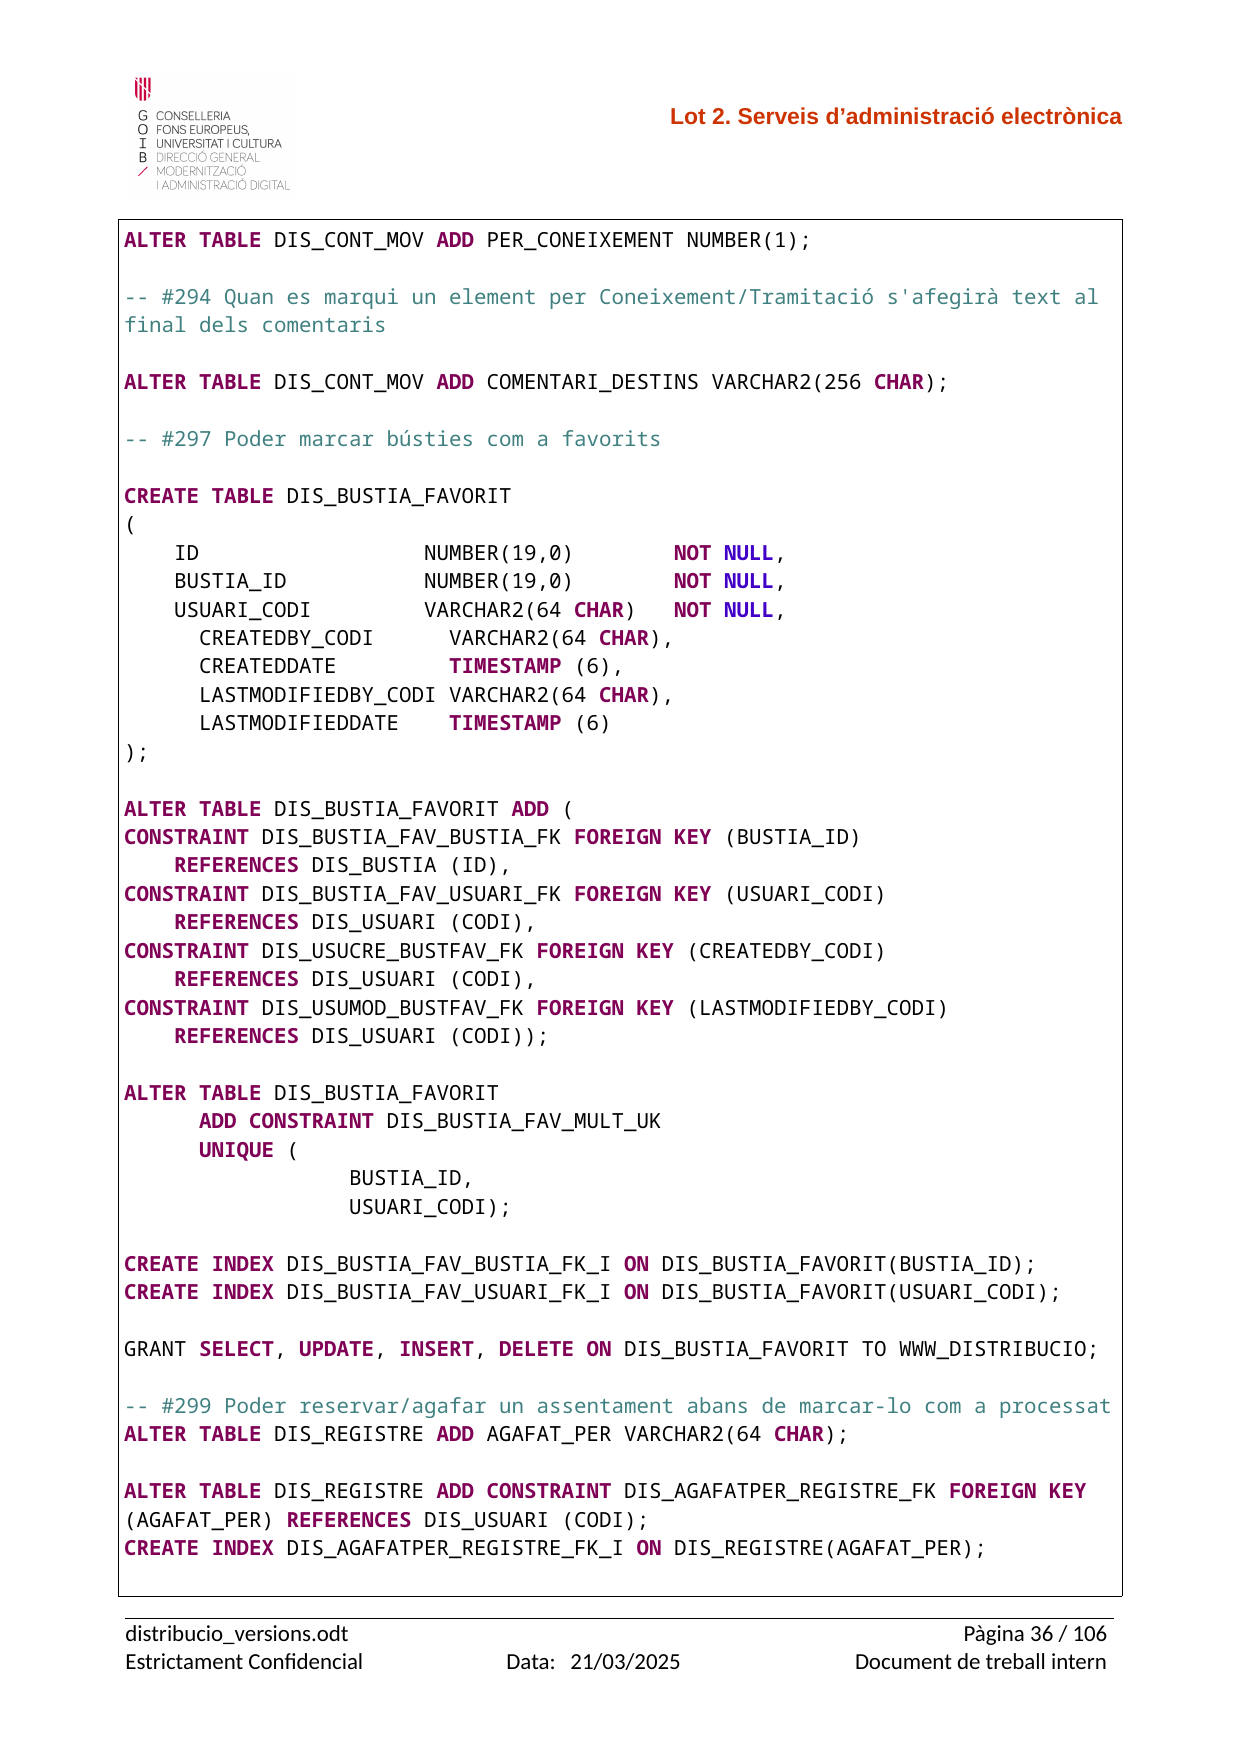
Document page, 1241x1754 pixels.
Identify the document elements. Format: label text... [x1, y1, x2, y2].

table_header ALTER TABLE DIS_CONT_MOV ADD PER_CONEIXEMENT NUMBER(1); -- #294 Quan es marqui un element per Coneixement/Tramitació s'afegirà text al final dels comentaris ALTER TABLE DIS_CONT_MOV ADD COMENTARI_DESTINS VARCHAR2(256 CHAR); -- #297 Poder marcar bústies com a favorits CREATE TABLE DIS_BUSTIA_FAVORIT ( ID NUMBER(19,0) NOT NULL, BUSTIA_ID NUMBER(19,0) NOT NULL, USUARI_CODI VARCHAR2(64 CHAR) NOT NULL, CREATEDBY_CODI VARCHAR2(64 CHAR), CREATEDDATE TIMESTAMP (6), LASTMODIFIEDBY_CODI VARCHAR2(64 CHAR), LASTMODIFIEDDATE TIMESTAMP (6) ); ALTER TABLE DIS_BUSTIA_FAVORIT ADD ( CONSTRAINT DIS_BUSTIA_FAV_BUSTIA_FK FOREIGN KEY (BUSTIA_ID) REFERENCES DIS_BUSTIA (ID), CONSTRAINT DIS_BUSTIA_FAV_USUARI_FK FOREIGN KEY (USUARI_CODI) REFERENCES DIS_USUARI (CODI), CONSTRAINT DIS_USUCRE_BUSTFAV_FK FOREIGN KEY (CREATEDBY_CODI) REFERENCES DIS_USUARI (CODI), CONSTRAINT DIS_USUMOD_BUSTFAV_FK FOREIGN KEY (LASTMODIFIEDBY_CODI) REFERENCES DIS_USUARI (CODI)); ALTER TABLE DIS_BUSTIA_FAVORIT ADD CONSTRAINT DIS_BUSTIA_FAV_MULT_UK UNIQUE ( BUSTIA_ID, USUARI_CODI); CREATE INDEX DIS_BUSTIA_FAV_BUSTIA_FK_I ON DIS_BUSTIA_FAVORIT(BUSTIA_ID); CREATE INDEX DIS_BUSTIA_FAV_USUARI_FK_I ON DIS_BUSTIA_FAVORIT(USUARI_CODI); GRANT SELECT, UPDATE, INSERT, DELETE ON DIS_BUSTIA_FAVORIT TO WWW_DISTRIBUCIO; -- #299 Poder reservar/agafar un assentament abans de marcar-lo com a processat ALTER TABLE DIS_REGISTRE ADD AGAFAT_PER VARCHAR2(64 CHAR); ALTER TABLE DIS_REGISTRE ADD CONSTRAINT DIS_AGAFATPER_REGISTRE_FK FOREIGN KEY (AGAFAT_PER) REFERENCES DIS_USUARI (CODI); CREATE INDEX DIS_AGAFATPER_REGISTRE_FK_I ON DIS_REGISTRE(AGAFAT_PER); [119, 220, 1122, 1596]
picture [126, 70, 299, 197]
